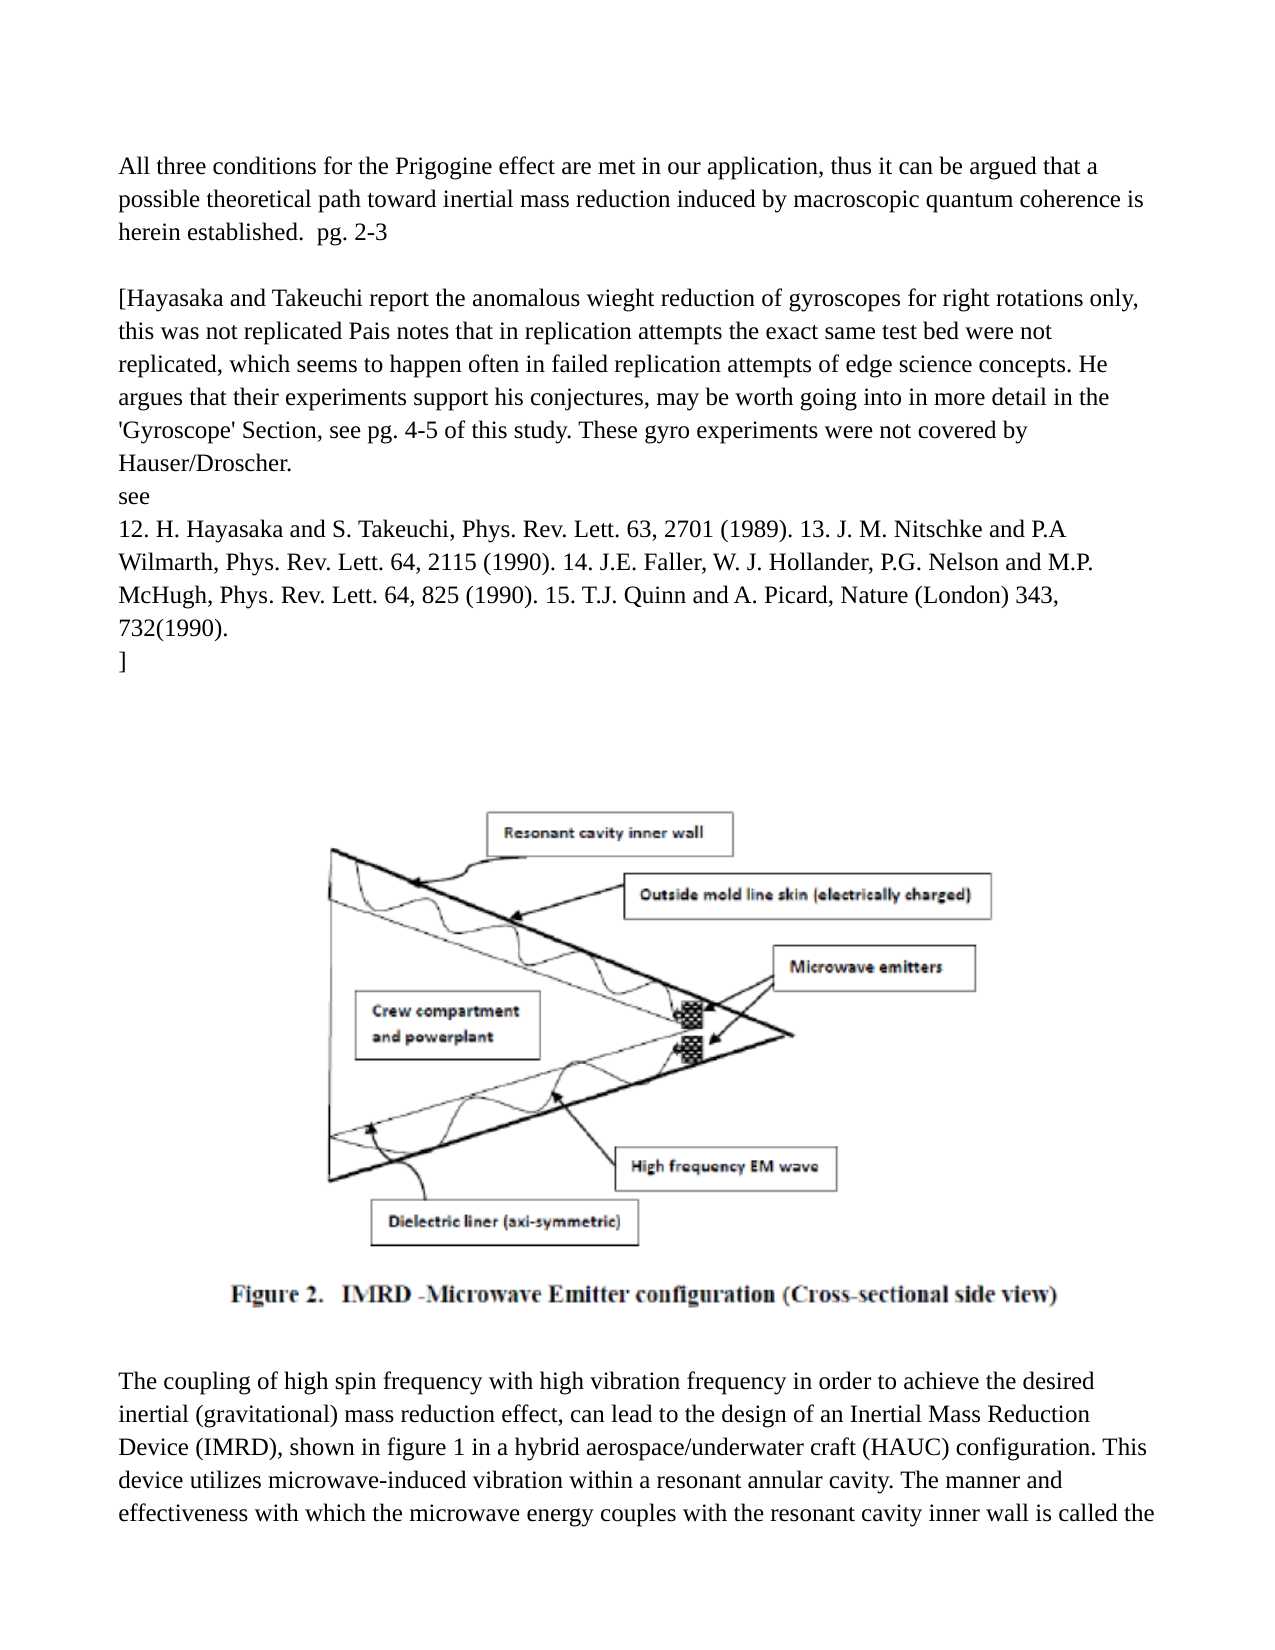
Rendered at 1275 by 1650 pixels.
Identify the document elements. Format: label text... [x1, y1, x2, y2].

text [Hayasaka and Takeuchi report the anomalous wieght reduction of gyroscopes for right rotations only, this was not replicated Pais notes that in replication attempts the exact same test bed were not replicated, which seems to happen often in failed replication attempts of edge science concepts. He argues that their experiments support his conjectures, may be worth going into in more detail in the 'Gyroscope' Section, see pg. 4-5 of this study. These gyro experiments were not covered by Hauser/Droscher. [118, 283, 1157, 477]
text All three conditions for the Prigogine effect are met in our application, thus it can be argued that a possible theoretical path toward inertial mass reduction induced by macroscopic quantum coherence is herein established. pg. 2-3 [118, 151, 1157, 246]
text see [118, 481, 1157, 510]
text 12. H. Hayasaka and S. Takeuchi, Phys. Rev. Lett. 63, 2701 (1989). 13. J. M. Nitschke and P.A Wilmarth, Phys. Rev. Lett. 64, 2115 (1990). 14. J.E. Faller, W. J. Hollander, P.G. Nelson and M.P. McHugh, Phys. Rev. Lett. 64, 825 (1990). 15. T.J. Quinn and A. Picard, Nature (London) 343, 732(1990). [118, 514, 1157, 642]
text The coupling of high spin frequency with high vibration frequency in order to achieve the desired inertial (gravitational) mass reduction effect, can lead to the design of an Inertial Mass Reduction Device (IMRD), shown in figure 1 in a hybrid aerospace/underwater craft (HAUC) configuration. This device utilizes microwave-induced vibration within a resonant annular cavity. The manner and effectiveness with which the microwave energy couples with the resonant cavity inner wall is called the [118, 1366, 1157, 1527]
text ] [118, 646, 1157, 675]
picture [202, 745, 1073, 1329]
